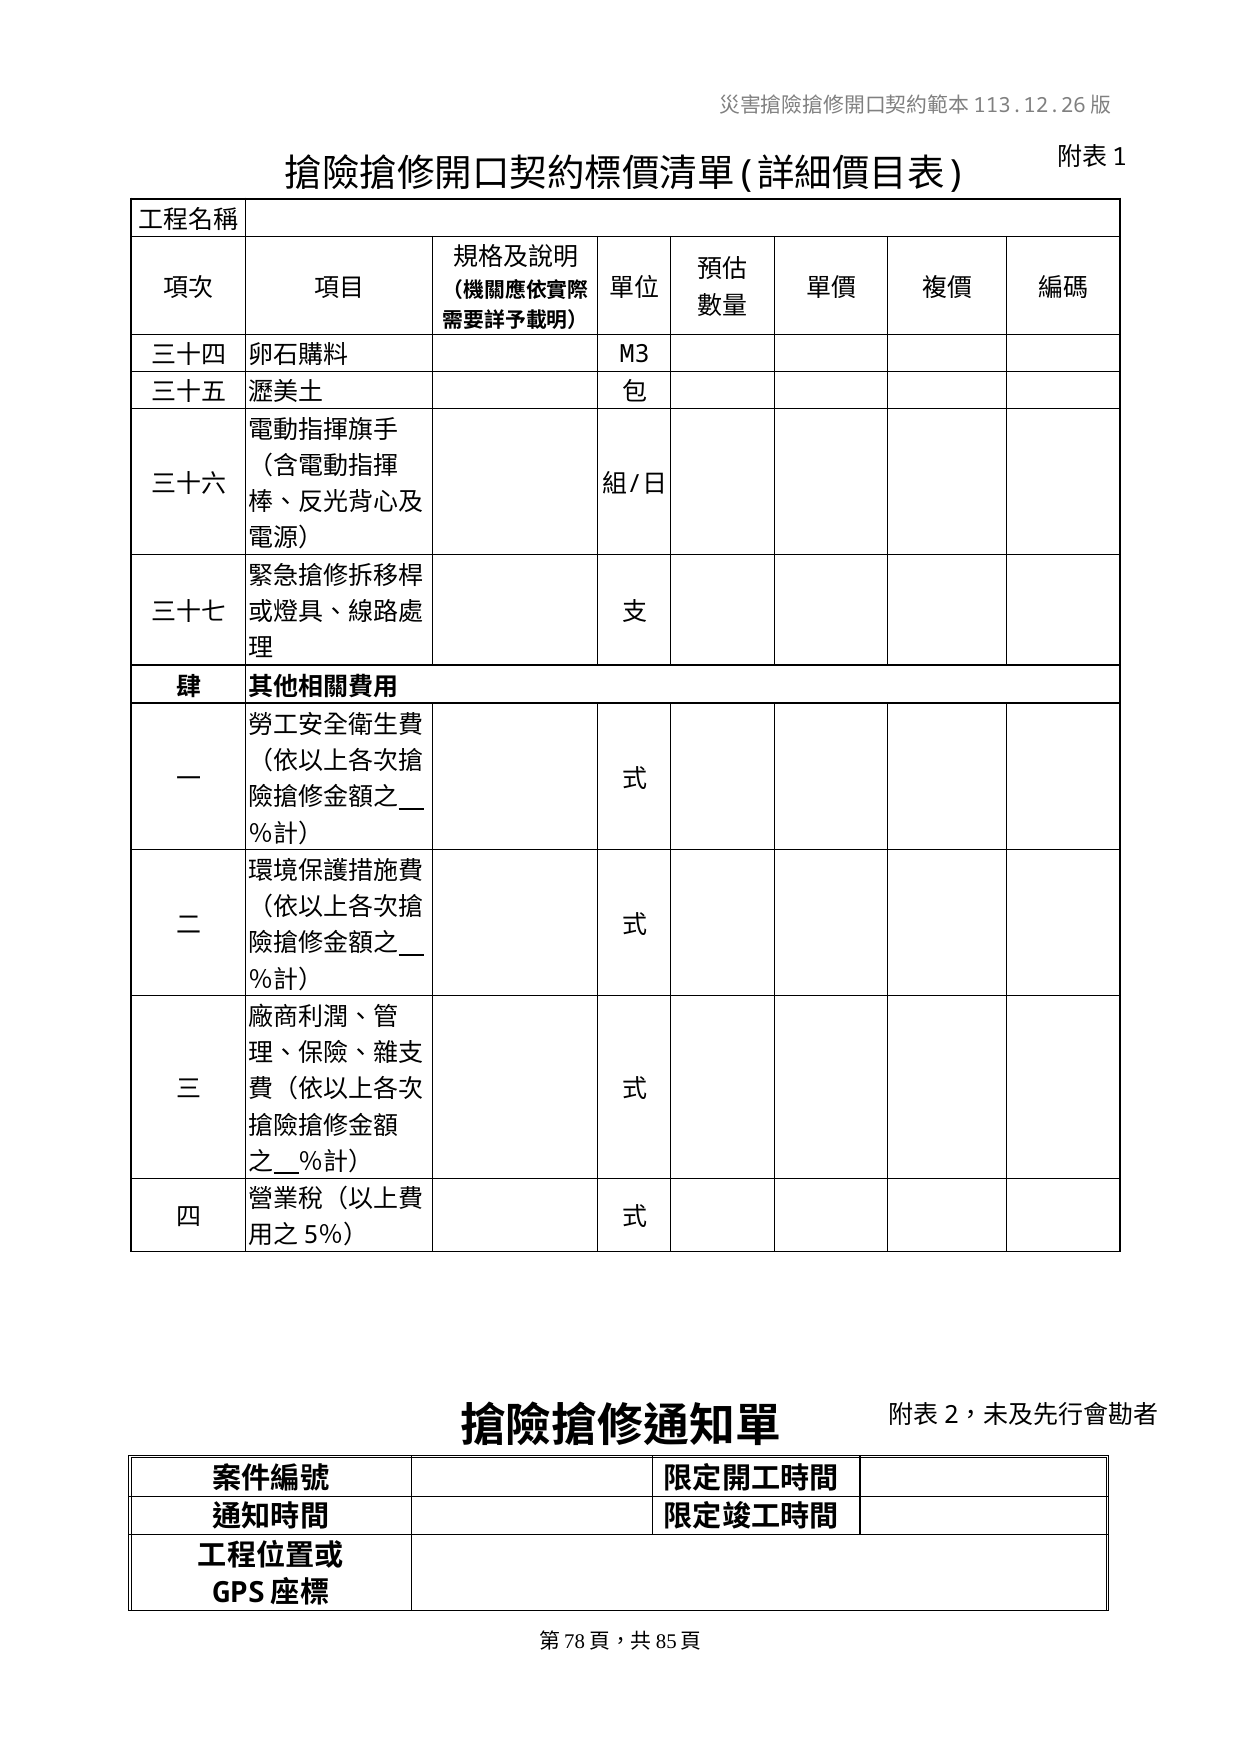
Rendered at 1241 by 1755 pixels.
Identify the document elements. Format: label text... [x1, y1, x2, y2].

table_cell 電動指揮旗手（含電動指揮棒、反光背心及電源） [246, 409, 432, 554]
table_cell [671, 850, 774, 995]
table_cell [433, 704, 597, 849]
table_cell [433, 555, 597, 664]
table_cell 式 [598, 1179, 670, 1251]
table_cell 預估數量 [671, 237, 774, 333]
table_cell [1007, 850, 1119, 995]
table_cell [888, 372, 1006, 408]
table_cell [671, 704, 774, 849]
table_cell 複價 [888, 237, 1006, 333]
table_cell 營業稅（以上費用之5％） [246, 1179, 432, 1251]
table_cell 三十五 [132, 372, 245, 408]
table_cell 其他相關費用 [246, 666, 1119, 702]
table_cell [1007, 996, 1119, 1178]
table_cell [775, 372, 887, 408]
table_cell [888, 555, 1006, 664]
table_cell [1007, 555, 1119, 664]
table_cell 四 [132, 1179, 245, 1251]
table_cell [775, 335, 887, 371]
table_cell [433, 372, 597, 408]
table_cell 支 [598, 555, 670, 664]
table_cell 肆 [132, 666, 245, 702]
table_cell 單價 [775, 237, 887, 333]
table_header 案件編號 [132, 1458, 411, 1496]
table_header [861, 1458, 1106, 1496]
table_cell [433, 996, 597, 1178]
table_cell [1007, 1179, 1119, 1251]
table_cell [671, 996, 774, 1178]
table_cell [671, 1179, 774, 1251]
table_cell [775, 996, 887, 1178]
table_cell 規格及說明 （機關應依實際需要詳予載明） [433, 237, 597, 333]
table_cell [433, 850, 597, 995]
table_cell [775, 704, 887, 849]
table_cell [888, 335, 1006, 371]
table_cell 工程位置或 GPS座標 [132, 1535, 411, 1610]
table_cell [1007, 409, 1119, 554]
table_cell 二 [132, 850, 245, 995]
table_cell [775, 1179, 887, 1251]
table_cell [671, 335, 774, 371]
table_cell 三十七 [132, 555, 245, 664]
table_header [412, 1458, 652, 1496]
table_cell 勞工安全衛生費（依以上各次搶險搶修金額之 ％計） [246, 704, 432, 849]
table_cell [888, 704, 1006, 849]
table_cell 通知時間 [132, 1497, 411, 1534]
table_cell 式 [598, 996, 670, 1178]
table_cell [433, 409, 597, 554]
text 搶險搶修通知單 [130, 1387, 1173, 1455]
table_cell 瀝美土 [246, 372, 432, 408]
table_header 搶險搶修開口契約標價清單(詳細價目表) [131, 129, 1179, 197]
table_cell 一 [132, 704, 245, 849]
table_cell [775, 555, 887, 664]
table_cell [888, 1179, 1006, 1251]
table_cell 限定竣工時間 [653, 1497, 859, 1534]
table_cell M3 [598, 335, 670, 371]
table_cell 環境保護措施費（依以上各次搶險搶修金額之 ％計） [246, 850, 432, 995]
table_cell 三 [132, 996, 245, 1178]
table_cell [671, 372, 774, 408]
table_cell 緊急搶修拆移桿或燈具、線路處理 [246, 555, 432, 664]
table_cell [671, 555, 774, 664]
table_cell [412, 1497, 652, 1534]
table_cell 工程名稱 [132, 200, 245, 236]
table_cell [246, 200, 1119, 236]
table_cell 卵石購料 [246, 335, 432, 371]
table_cell 式 [598, 704, 670, 849]
table_cell [1007, 372, 1119, 408]
table_cell 廠商利潤、管理、保險、雜支費（依以上各次搶險搶修金額 之 ％計） [246, 996, 432, 1178]
table_cell 組/日 [598, 409, 670, 554]
table_cell 包 [598, 372, 670, 408]
table_cell [412, 1535, 1106, 1610]
table_cell [888, 409, 1006, 554]
table_cell [775, 409, 887, 554]
table_cell [888, 996, 1006, 1178]
table_cell 編碼 [1007, 237, 1119, 333]
table_cell 項次 [132, 237, 245, 333]
table_header 限定開工時間 [653, 1458, 859, 1496]
table_cell [1007, 704, 1119, 849]
table_cell [433, 1179, 597, 1251]
table_cell 單位 [598, 237, 670, 333]
table_cell [861, 1497, 1106, 1534]
table_cell [775, 850, 887, 995]
table_cell 三十六 [132, 409, 245, 554]
table_cell [671, 409, 774, 554]
table_cell 三十四 [132, 335, 245, 371]
table_cell [1007, 335, 1119, 371]
text 附表2，未及先行會勘者 [888, 1394, 1158, 1431]
table_cell [888, 850, 1006, 995]
table_cell [433, 335, 597, 371]
table_cell 式 [598, 850, 670, 995]
table_cell 項目 [246, 237, 432, 333]
